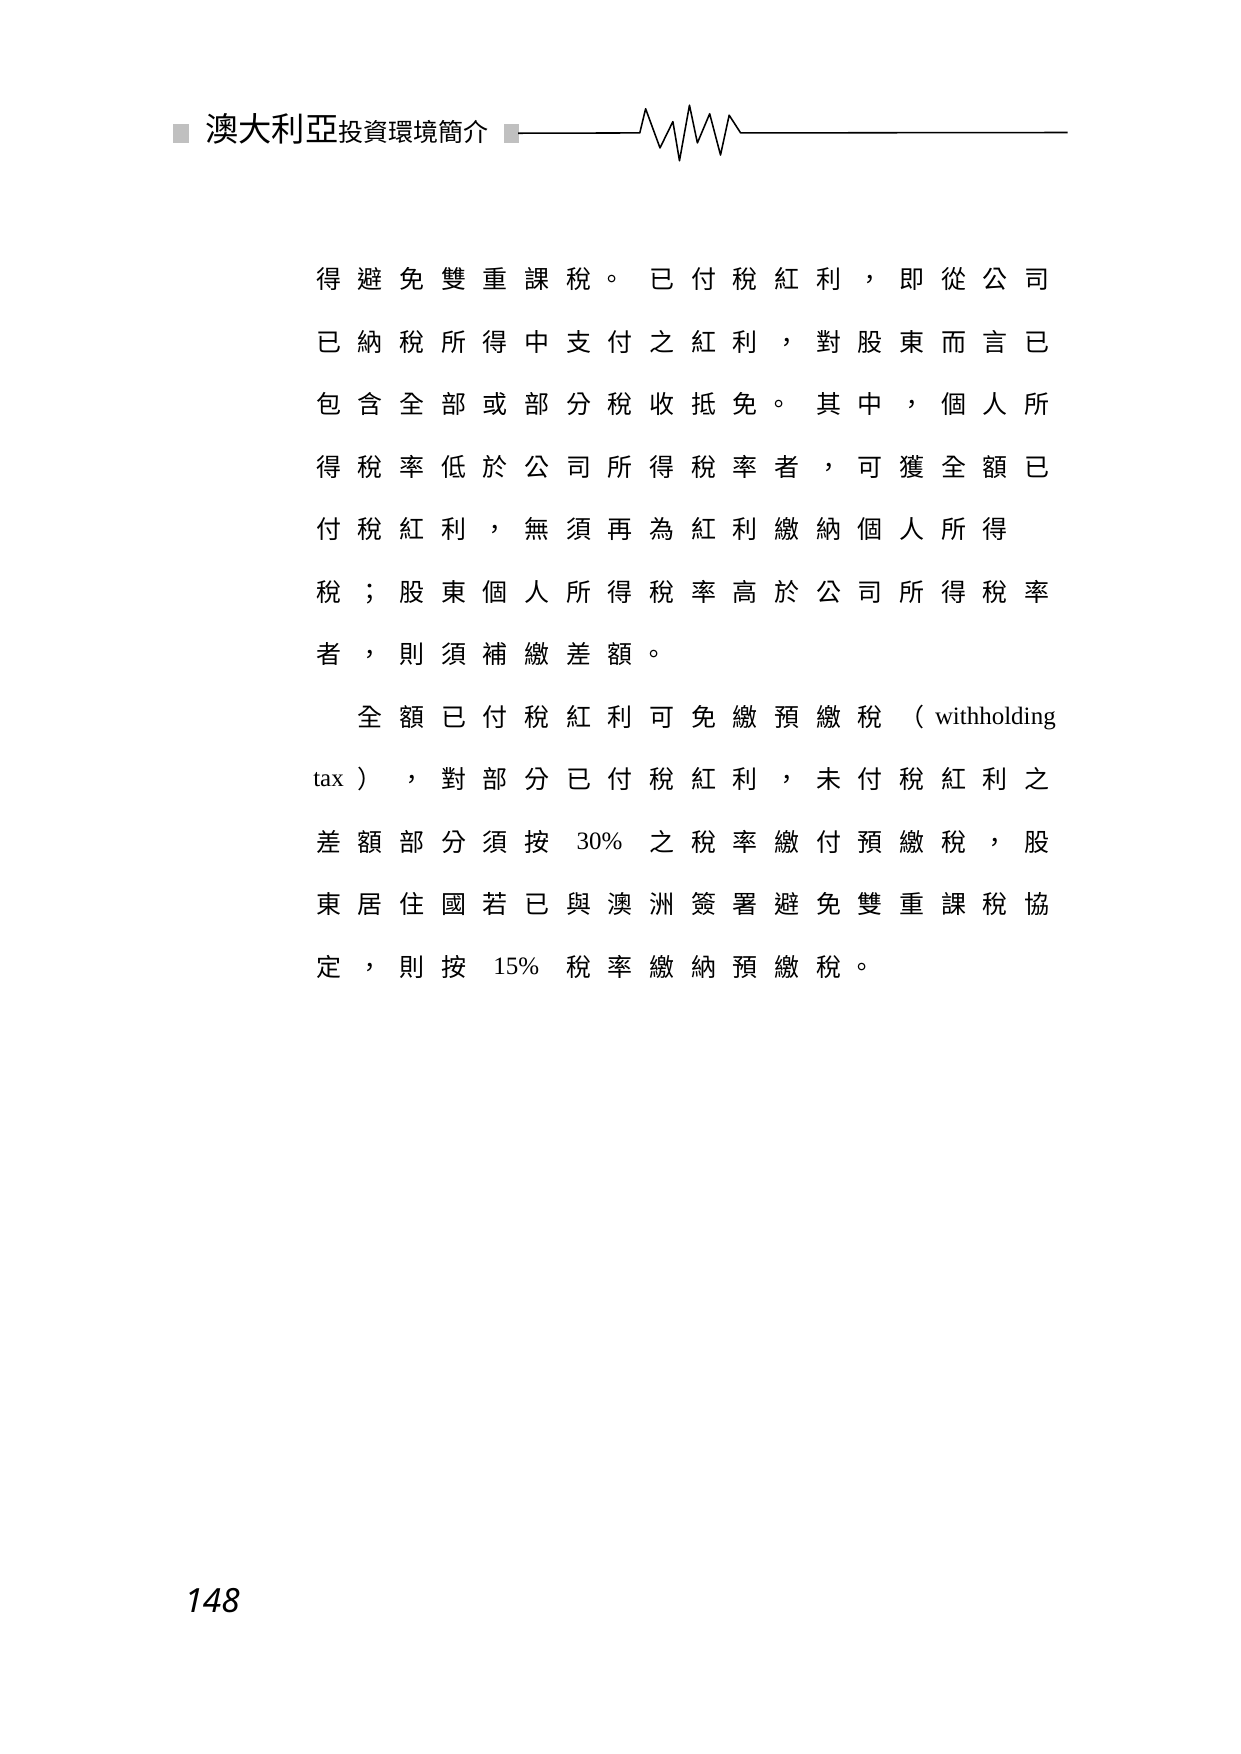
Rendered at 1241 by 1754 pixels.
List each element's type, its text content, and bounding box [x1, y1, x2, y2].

text 全額已付稅紅利可免繳預繳稅（withholding tax），對部分已付稅紅利，未付稅紅利之差額部分須按30%之稅率繳付預繳稅，股東居住國若已與澳洲簽署避免雙重課稅協定，則按15%稅率繳納預繳稅。 [281, 674, 1058, 986]
text 得避免雙重課稅。已付稅紅利，即從公司已納稅所得中支付之紅利，對股東而言已包含全部或部分稅收抵免。其中，個人所得稅率低於公司所得稅率者，可獲全額已付稅紅利，無須再為紅利繳納個人所得稅；股東個人所得稅率高於公司所得稅率者，則須補繳差額。 [281, 236, 1058, 674]
